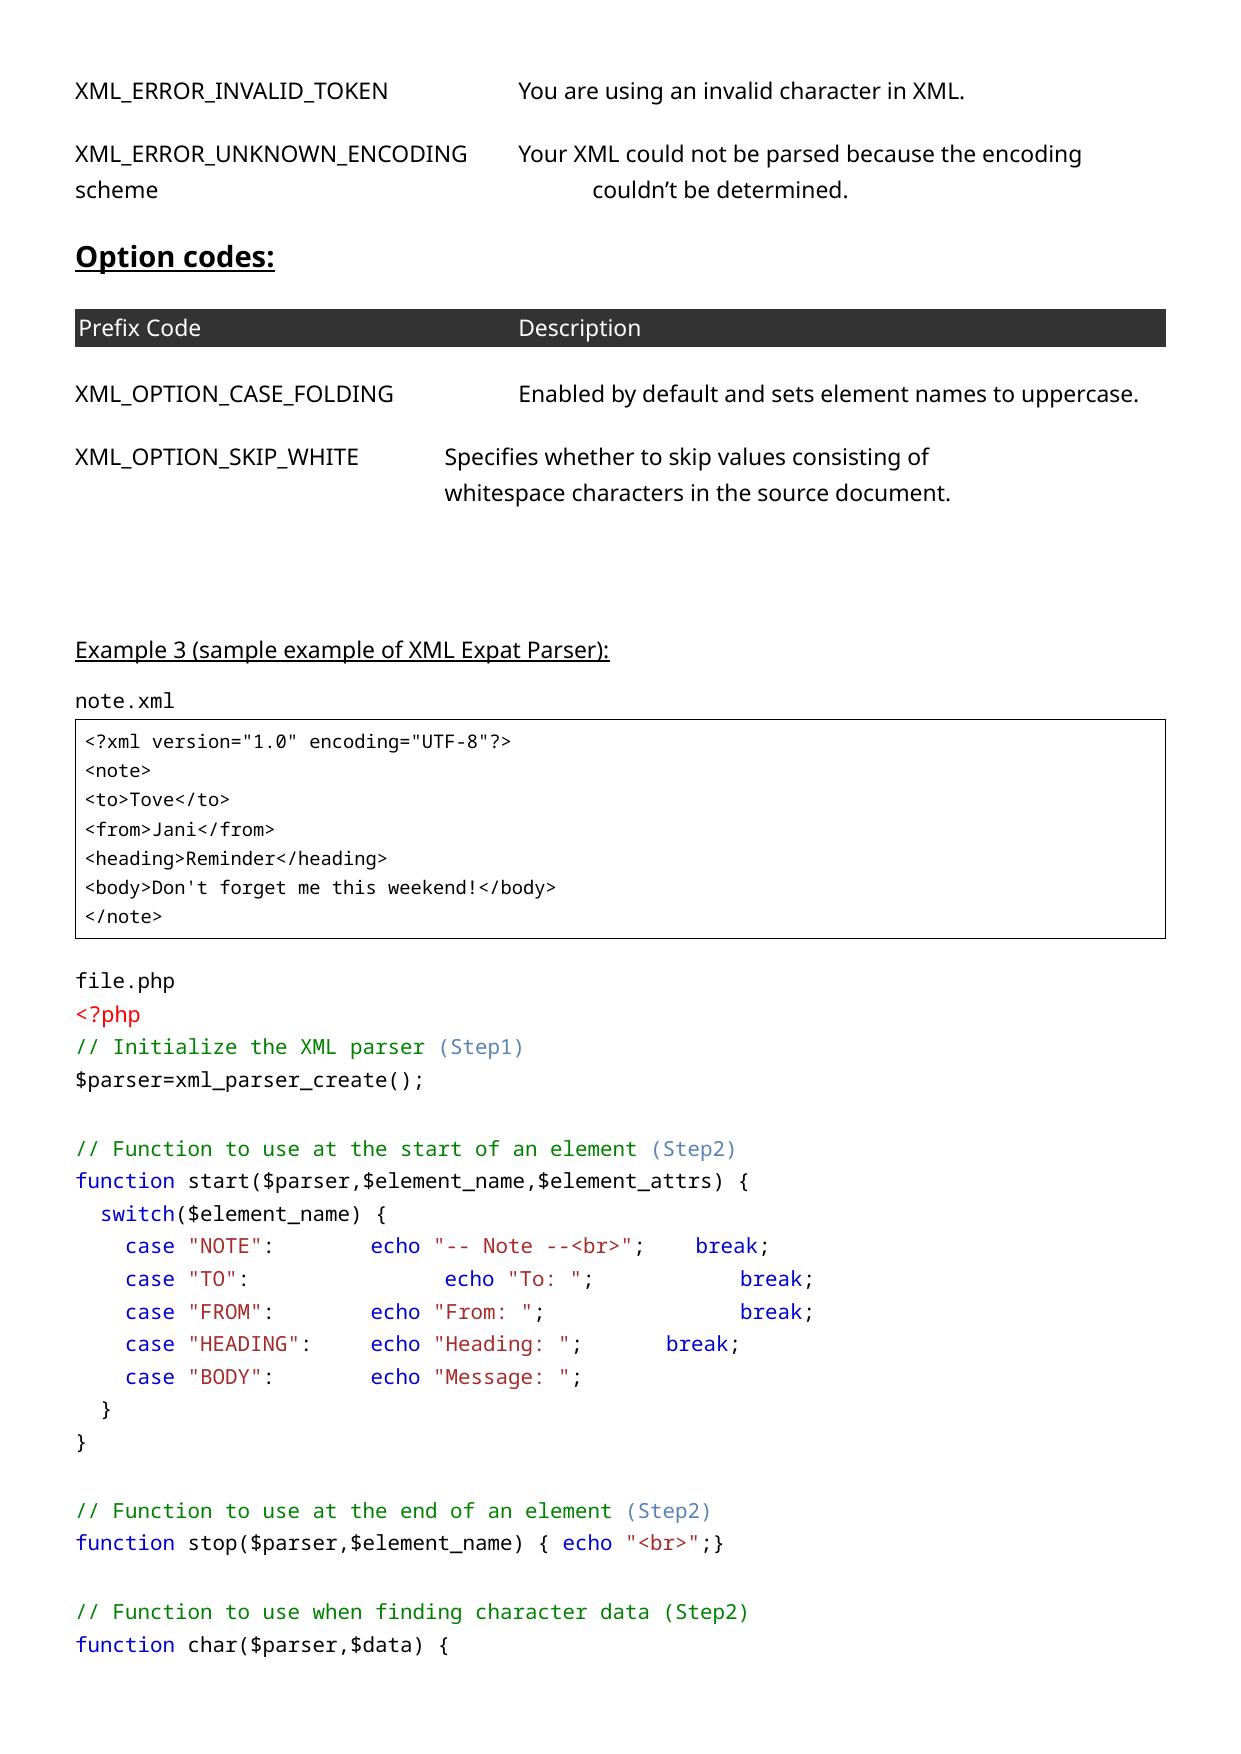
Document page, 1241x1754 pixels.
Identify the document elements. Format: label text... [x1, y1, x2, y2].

text Option codes: [75, 237, 1166, 276]
text // Function to use at the start of an element (Step2) function start($parser,$element_name,$element_attrs) { switch($element_name) { case "NOTE": echo "-- Note --<br>"; break; case "TO": echo "To: "; break; case "FROM": echo "From: "; break; case "HEADING": echo "Heading: "; break; case "BODY": echo "Message: "; } } [75, 1134, 1166, 1456]
text </note> [76, 894, 1165, 938]
text XML_OPTION_CASE_FOLDING Enabled by default and sets element names to uppercase. [75, 378, 1166, 409]
text XML_OPTION_SKIP_WHITE Specifies whether to skip values consisting of whitespace characters in the source document. [75, 441, 1166, 508]
text XML_ERROR_UNKNOWN_ENCODING Your XML could not be parsed because the encoding scheme couldn’t be determined. [75, 138, 1166, 205]
text // Function to use when finding character data (Step2) function char($parser,$data) { [75, 1597, 1166, 1658]
text file.php [75, 966, 1166, 994]
text // Function to use at the end of an element (Step2) function stop($parser,$element_name) { echo "<br>";} [75, 1496, 1166, 1557]
text <body>Don't forget me this weekend!</body> [76, 865, 1165, 894]
text <heading>Reminder</heading> [76, 836, 1165, 865]
text <?xml version="1.0" encoding="UTF-8"?> [76, 720, 1165, 748]
text note.xml [75, 686, 1166, 715]
text Example 3 (sample example of XML Expat Parser): [75, 634, 1166, 665]
text <?php // Initialize the XML parser (Step1) $parser=xml_parser_create(); [75, 998, 1166, 1093]
text <to>Tove</to> [76, 777, 1165, 807]
text Prefix Code Description [75, 309, 1166, 347]
text XML_ERROR_INVALID_TOKEN You are using an invalid character in XML. [75, 75, 1166, 106]
text <note> [76, 748, 1165, 777]
text <from>Jani</from> [76, 807, 1165, 836]
